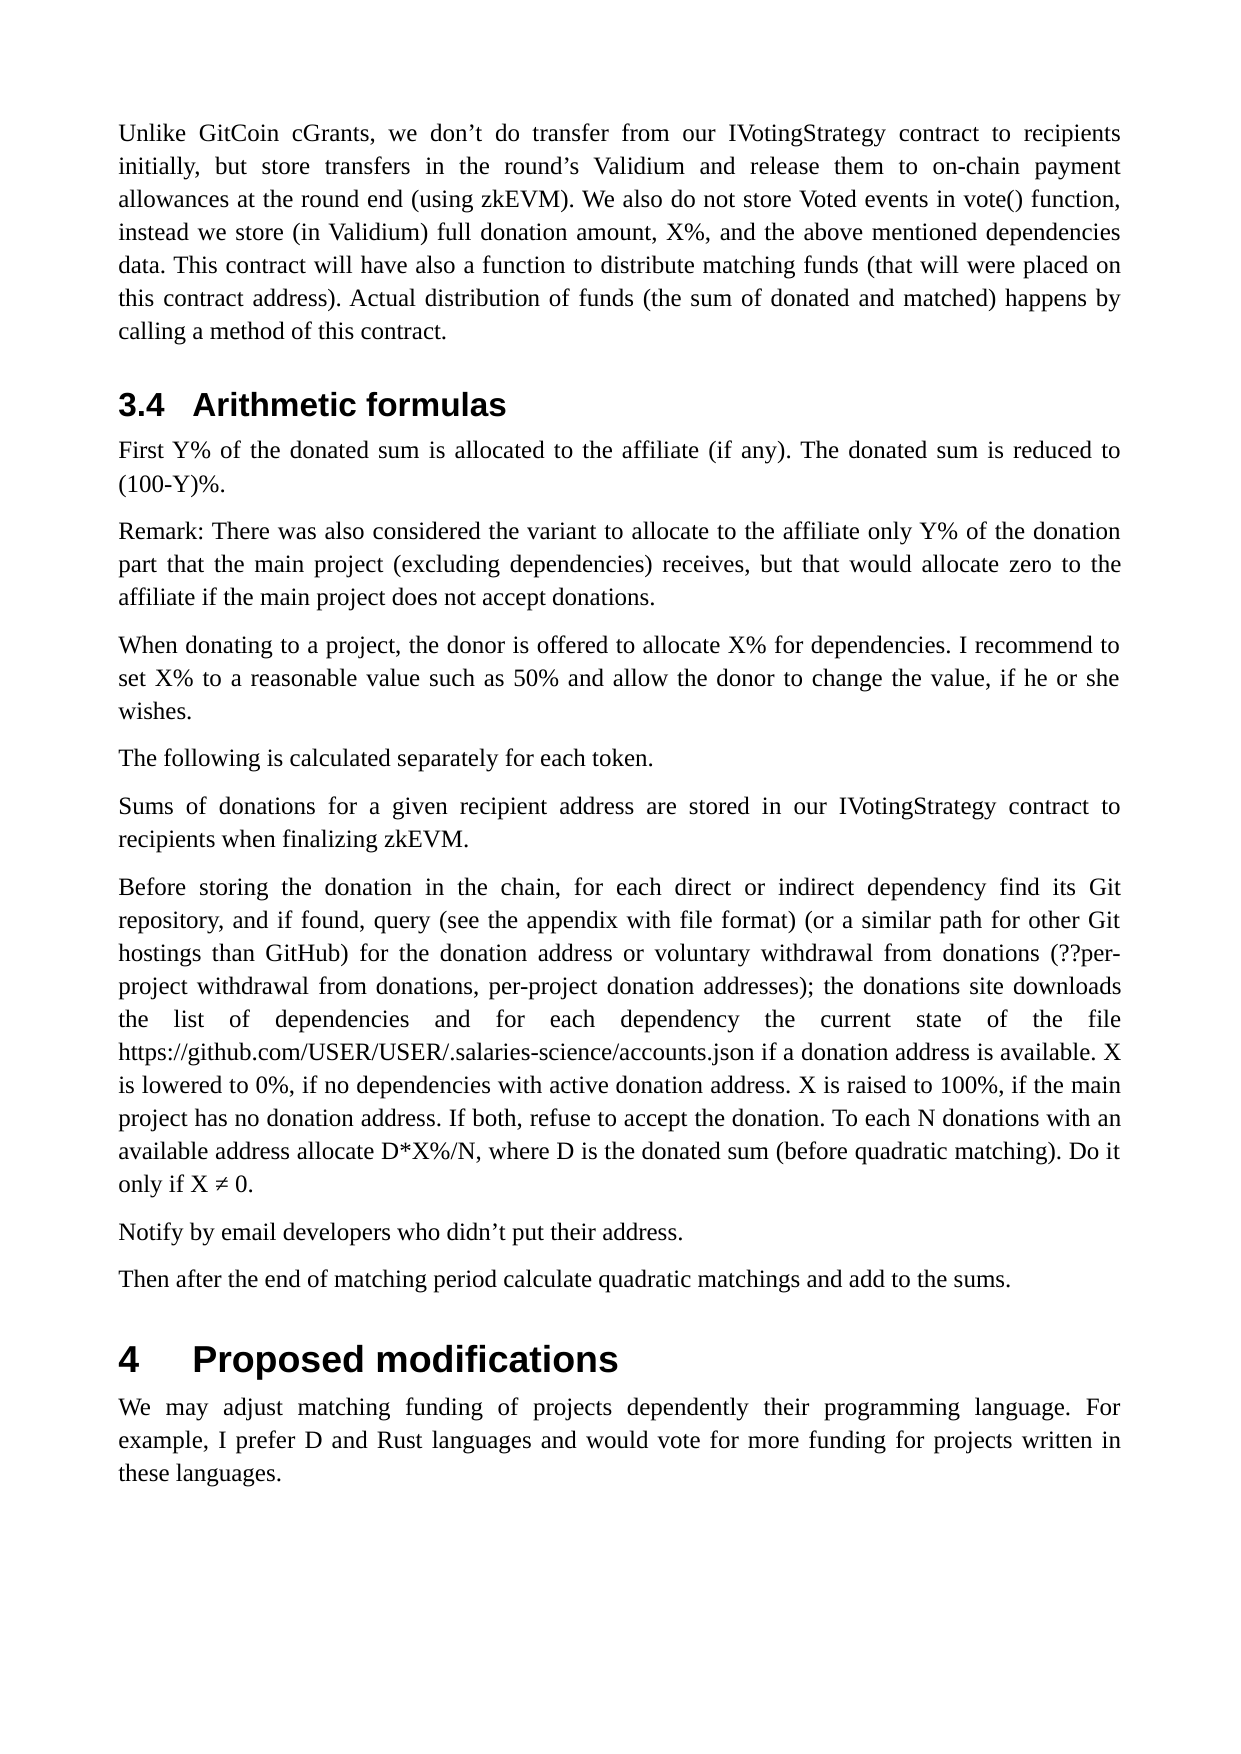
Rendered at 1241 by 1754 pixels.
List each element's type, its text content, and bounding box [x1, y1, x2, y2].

text The following is calculated separately for each token. [118, 743, 1122, 772]
text Before storing the donation in the chain, for each direct or indirect dependency find its Git repository, and if found, query (see the appendix with file format) (or a similar path for other Git hostings than GitHub) for the donation address or voluntary withdrawal from donations (??per-project withdrawal from donations, per-project donation addresses); the donations site downloads the list of dependencies and for each dependency the current state of the file https://github.com/USER/USER/.salaries-science/accounts.json if a donation address is available. X is lowered to 0%, if no dependencies with active donation address. X is raised to 100%, if the main project has no donation address. If both, refuse to accept the donation. To each N donations with an available address allocate D*X%/N, where D is the donated sum (before quadratic matching). Do it only if X ≠ 0. [118, 872, 1122, 1198]
text Notify by email developers who didn’t put their address. [118, 1217, 1122, 1245]
text Unlike GitCoin cGrants, we don’t do transfer from our IVotingStrategy contract to recipients initially, but store transfers in the round’s Validium and release them to on-chain payment allowances at the round end (using zkEVM). We also do not store Voted events in vote() function, instead we store (in Validium) full donation amount, X%, and the above mentioned dependencies data. This contract will have also a function to distribute matching funds (that will were placed on this contract address). Actual distribution of funds (the sum of donated and matched) happens by calling a method of this contract. [118, 118, 1122, 345]
subtitle Proposed modifications [118, 1337, 1122, 1380]
subtitle Arithmetic formulas [118, 385, 1122, 423]
text We may adjust matching funding of projects dependently their programming language. For example, I prefer D and Rust languages and would vote for more funding for projects written in these languages. [118, 1392, 1122, 1487]
text Remark: There was also considered the variant to allocate to the affiliate only Y% of the donation part that the main project (excluding dependencies) receives, but that would allocate zero to the affiliate if the main project does not accept donations. [118, 516, 1122, 611]
text When donating to a project, the donor is offered to allocate X% for dependencies. I recommend to set X% to a reasonable value such as 50% and allow the donor to change the value, if he or she wishes. [118, 630, 1122, 725]
text First Y% of the donated sum is allocated to the affiliate (if any). The donated sum is reduced to (100-Y)%. [118, 436, 1122, 497]
text Then after the end of matching period calculate quadratic matchings and add to the sums. [118, 1264, 1122, 1293]
text Sums of donations for a given recipient address are stored in our IVotingStrategy contract to recipients when finalizing zkEVM. [118, 791, 1122, 853]
